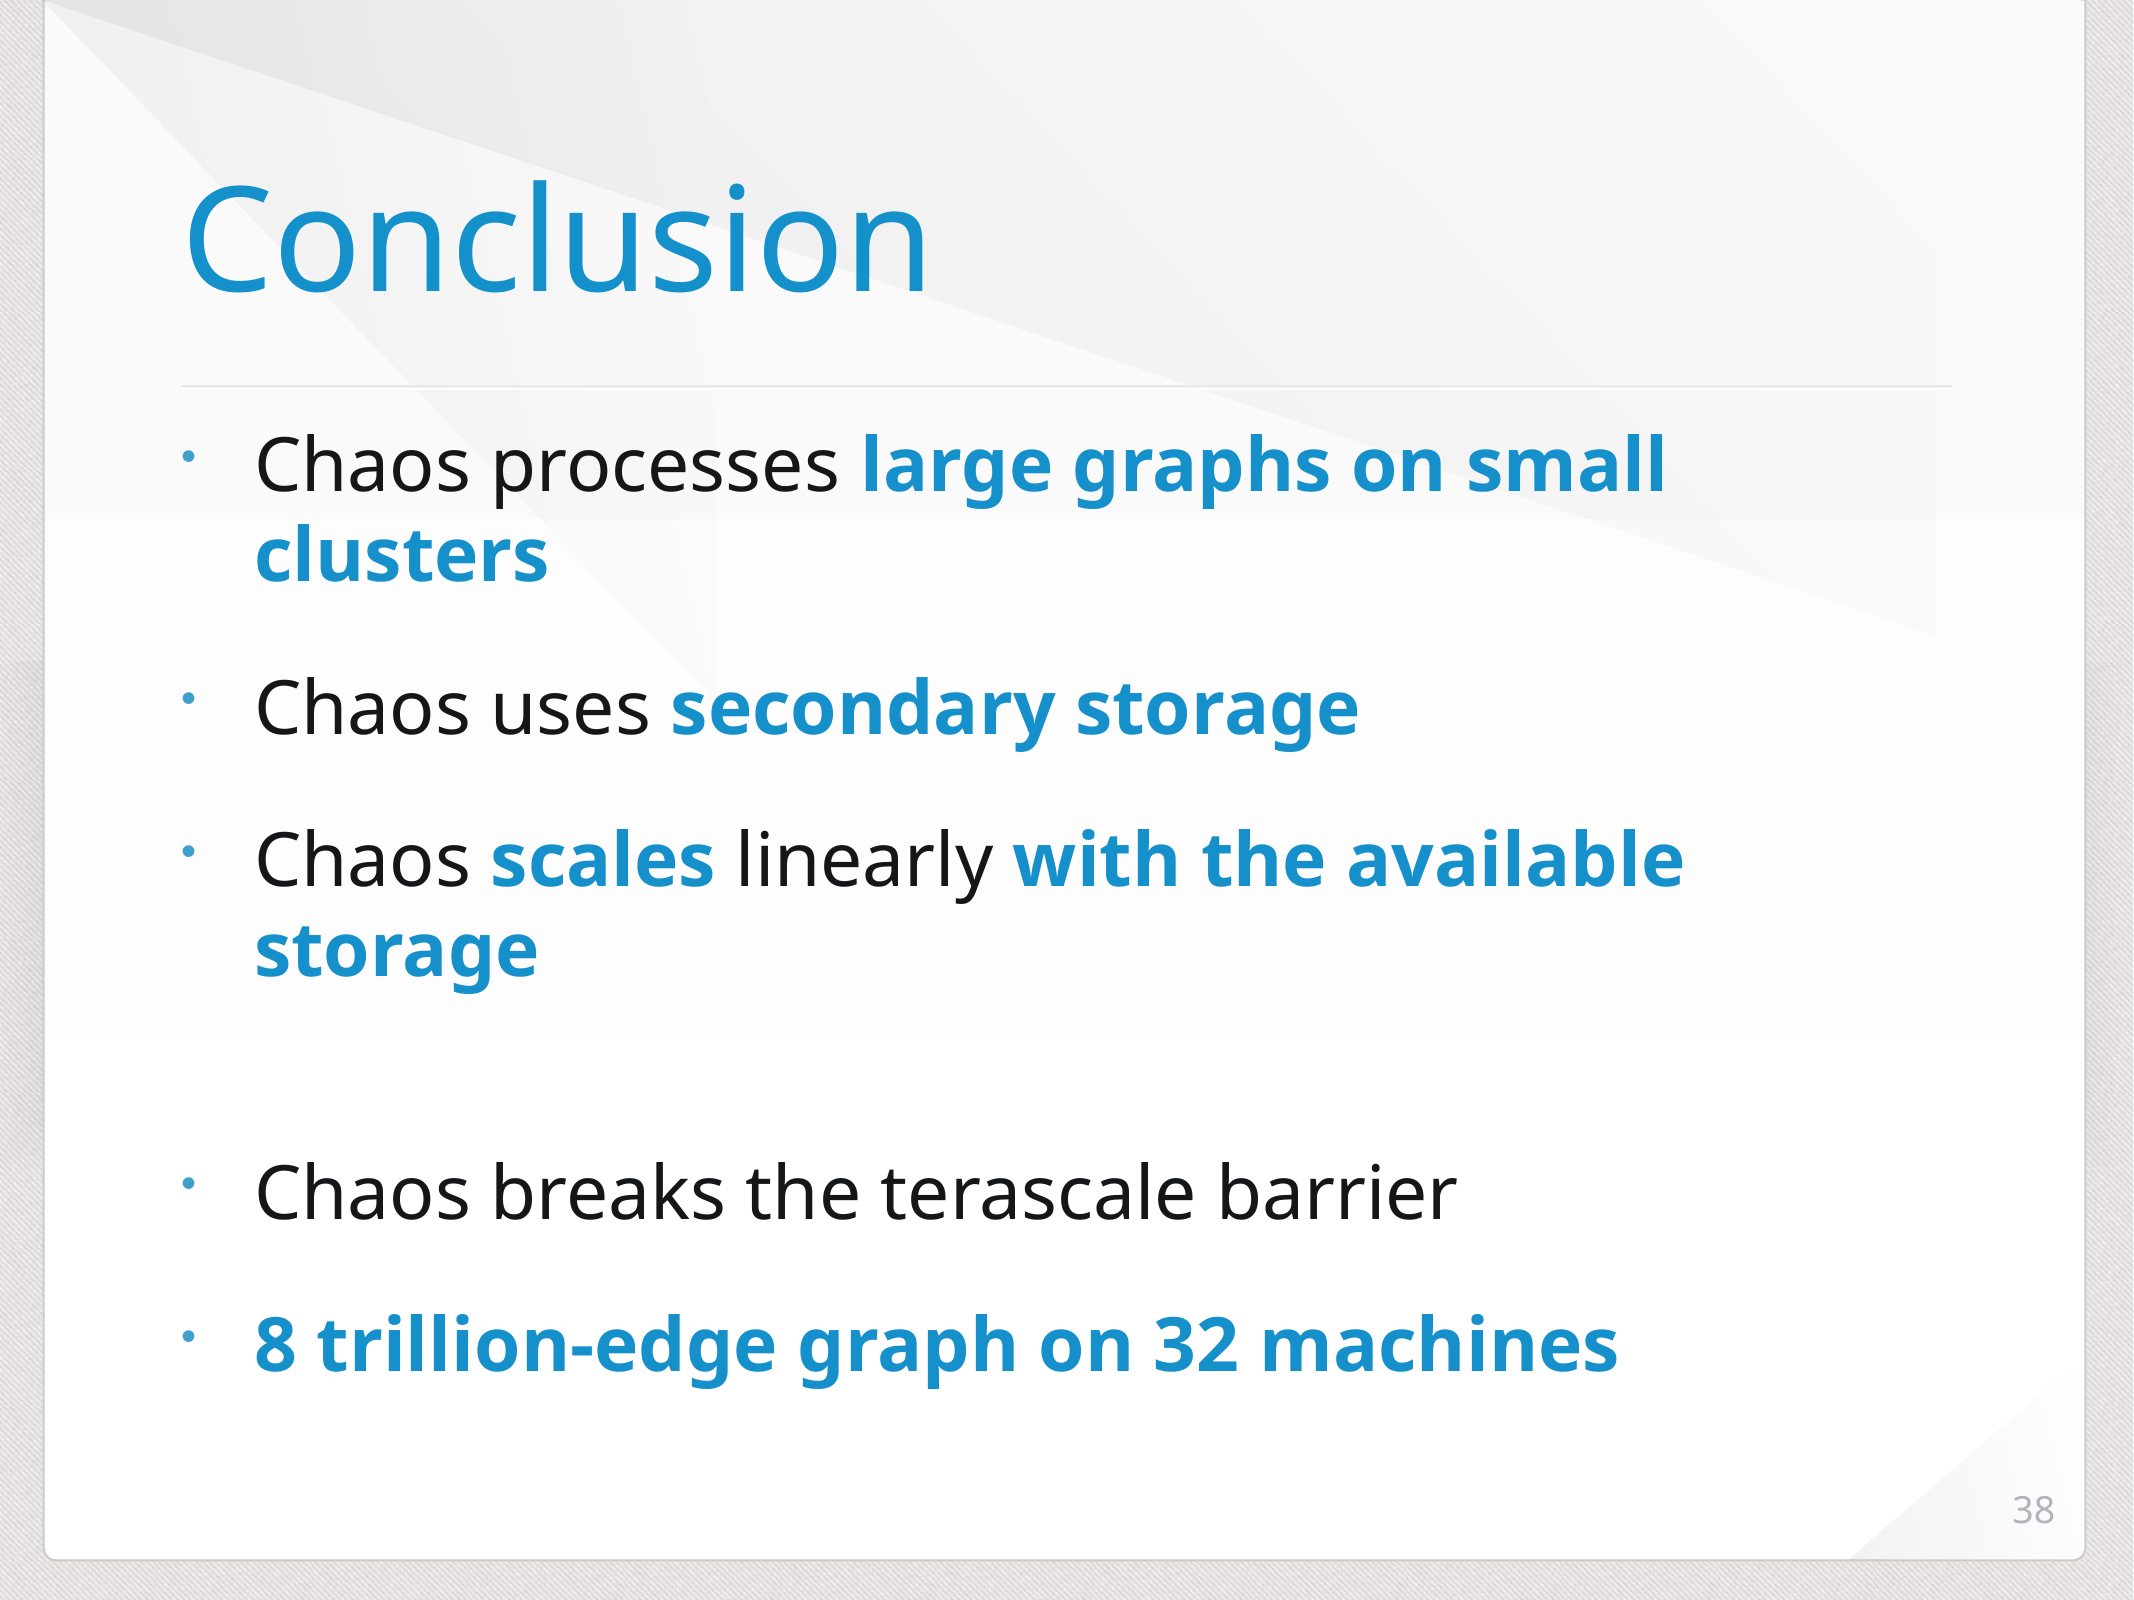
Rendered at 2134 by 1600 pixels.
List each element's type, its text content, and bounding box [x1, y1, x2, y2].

title Conclusion [181, 145, 1953, 355]
list Chaos processes large graphs on small clusters Chaos uses secondary storage Chaos scales linearly with the available storage Chaos breaks the terascale barrier 8 trillion-edge graph on 32 machines [181, 416, 1953, 1375]
slide_number [1909, 1476, 2071, 1548]
picture [0, 0, 2134, 1600]
